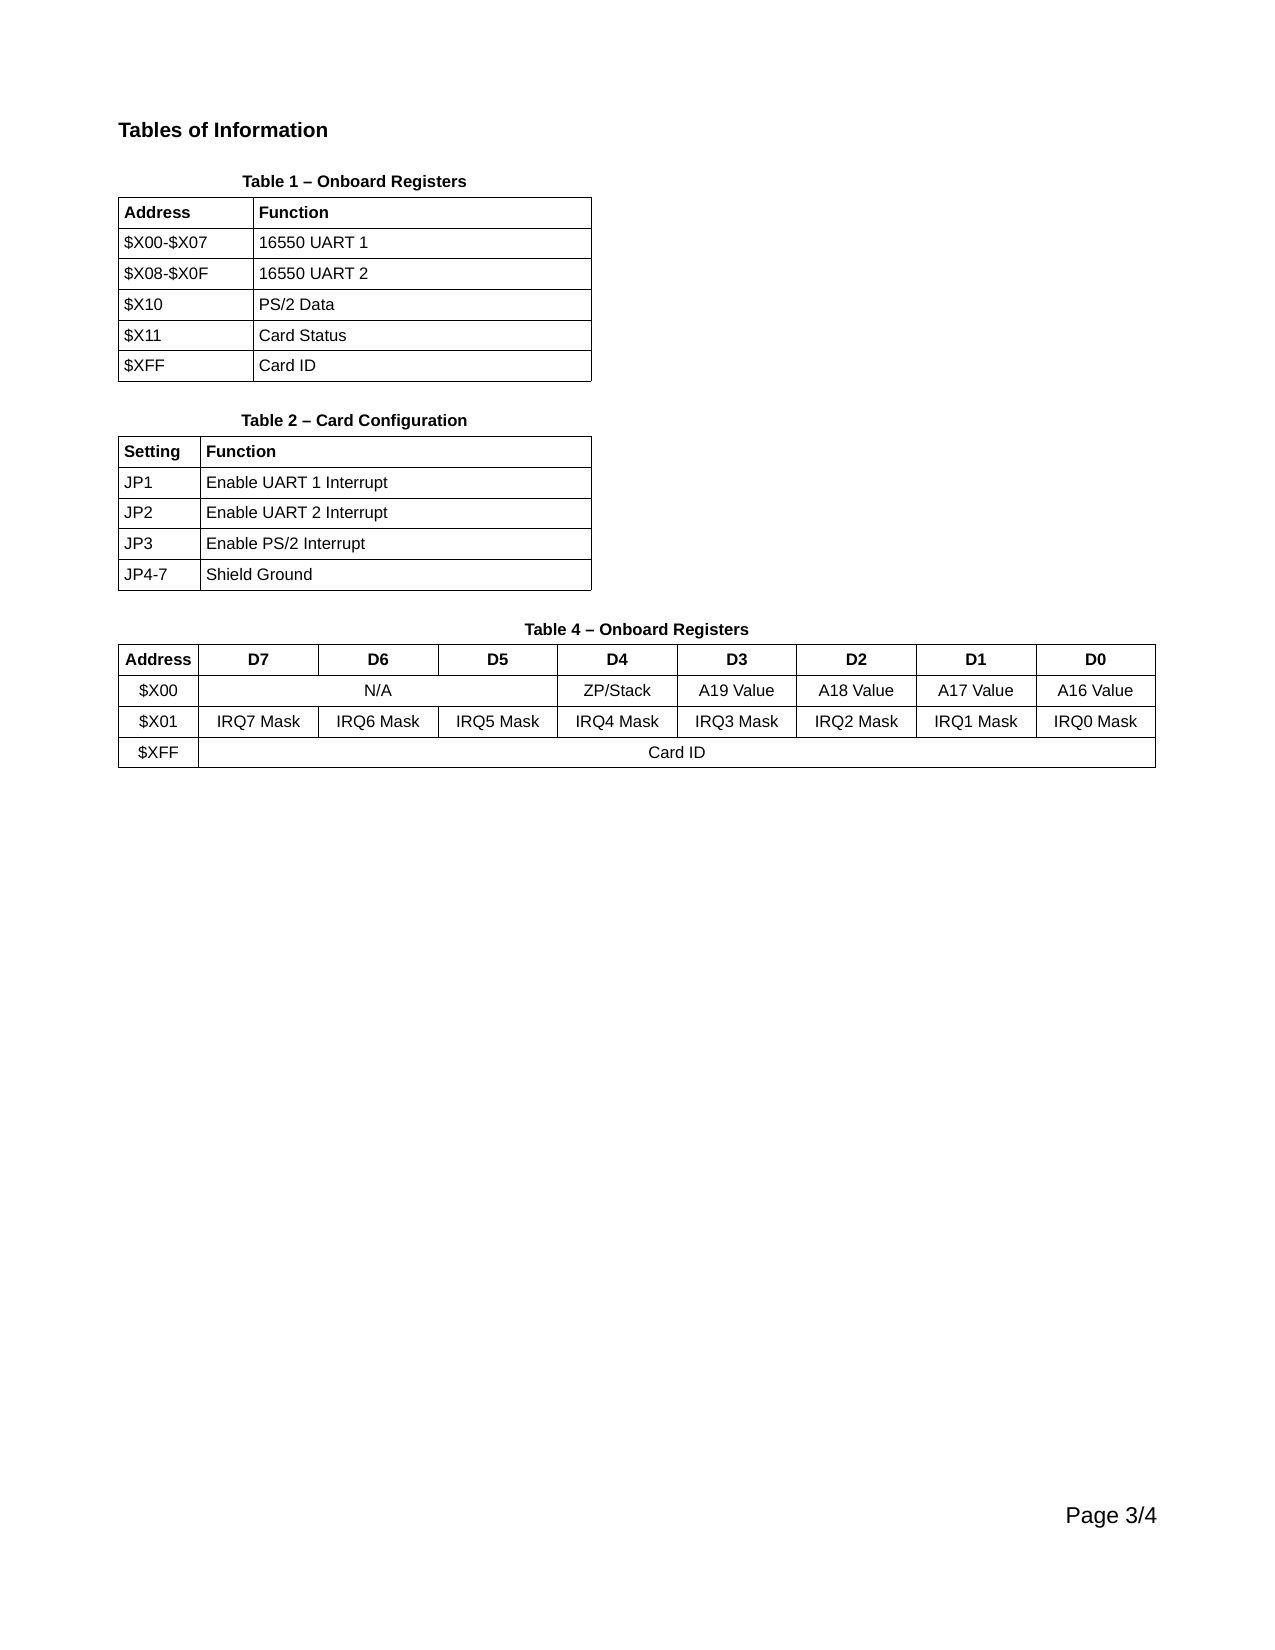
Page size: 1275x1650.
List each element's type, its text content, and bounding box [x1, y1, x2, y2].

table_cell D7 [199, 645, 318, 675]
table_cell N/A [199, 676, 557, 706]
table_cell A17 Value [917, 676, 1036, 706]
table_cell PS/2 Data [254, 290, 591, 320]
table_cell Setting [119, 437, 200, 467]
table_cell A18 Value [797, 676, 916, 706]
table_cell D5 [439, 645, 557, 675]
table_cell A19 Value [678, 676, 796, 706]
table_cell IRQ2 Mask [797, 707, 916, 737]
table_cell D6 [319, 645, 438, 675]
table_cell D1 [917, 645, 1036, 675]
table_cell IRQ7 Mask [199, 707, 318, 737]
table_cell IRQ4 Mask [558, 707, 677, 737]
table_cell JP4-7 [119, 560, 200, 589]
table_cell Function [254, 198, 591, 227]
table_cell Card Status [254, 321, 591, 350]
table_header Table 2 – Card Configuration [118, 405, 591, 436]
table_cell D2 [797, 645, 916, 675]
table_cell $XFF [119, 738, 198, 767]
table_cell D4 [558, 645, 677, 675]
table_cell Enable UART 1 Interrupt [201, 468, 591, 497]
table_cell D3 [678, 645, 796, 675]
table_cell JP2 [119, 499, 200, 528]
table_cell IRQ3 Mask [678, 707, 796, 737]
table_header Table 1 – Onboard Registers [118, 166, 591, 197]
table_cell $X08-$X0F [119, 259, 253, 289]
table_cell IRQ5 Mask [439, 707, 557, 737]
table_cell D0 [1037, 645, 1155, 675]
table_cell Card ID [254, 351, 591, 381]
table_cell 16550 UART 1 [254, 229, 591, 258]
text Tables of Information [118, 118, 1157, 142]
table_header Table 4 – Onboard Registers [118, 614, 1155, 644]
table_cell ZP/Stack [558, 676, 677, 706]
table_cell $X00-$X07 [119, 229, 253, 258]
table_cell $X10 [119, 290, 253, 320]
table_cell IRQ0 Mask [1037, 707, 1155, 737]
table_cell Card ID [199, 738, 1155, 767]
table_cell Enable UART 2 Interrupt [201, 499, 591, 528]
table_cell $X00 [119, 676, 198, 706]
table_cell Shield Ground [201, 560, 591, 589]
table_cell JP1 [119, 468, 200, 497]
table_cell A16 Value [1037, 676, 1155, 706]
table_cell JP3 [119, 529, 200, 559]
table_cell IRQ1 Mask [917, 707, 1036, 737]
table_cell $X01 [119, 707, 198, 737]
table_cell $XFF [119, 351, 253, 381]
table_cell Enable PS/2 Interrupt [201, 529, 591, 559]
table_cell 16550 UART 2 [254, 259, 591, 289]
table_cell Address [119, 645, 198, 675]
table_cell Address [119, 198, 253, 227]
table_cell Function [201, 437, 591, 467]
table_cell $X11 [119, 321, 253, 350]
table_cell IRQ6 Mask [319, 707, 438, 737]
